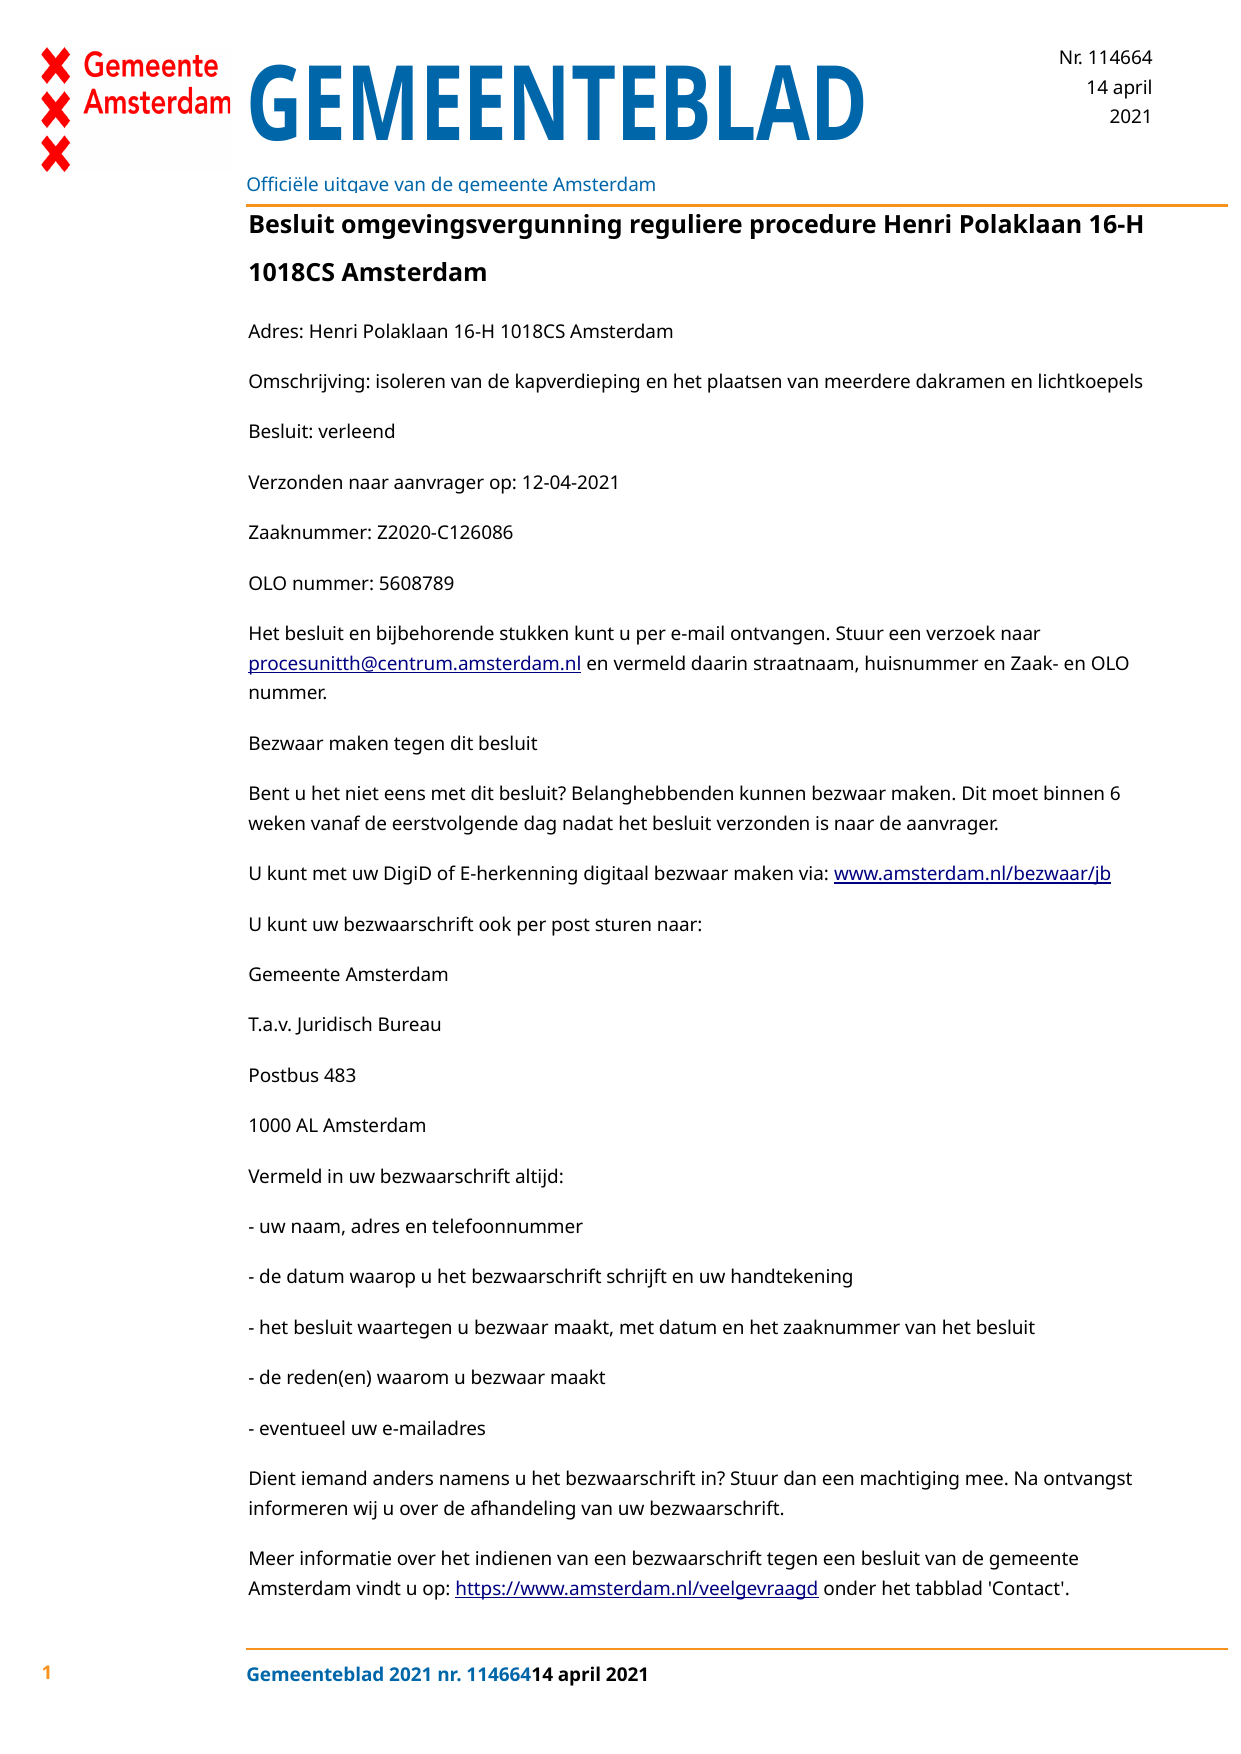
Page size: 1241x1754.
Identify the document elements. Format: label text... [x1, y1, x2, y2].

text Gemeente Amsterdam [248, 961, 1152, 987]
text Verzonden naar aanvrager op: 12-04-2021 [248, 469, 1152, 495]
text Postbus 483 [248, 1062, 1152, 1088]
text 1000 AL Amsterdam [248, 1112, 1152, 1138]
picture [41, 47, 231, 172]
text Omschrijving: isoleren van de kapverdieping en het plaatsen van meerdere dakramen en lichtkoepels [248, 368, 1152, 394]
text Vermeld in uw bezwaarschrift altijd: [248, 1163, 1152, 1189]
text - het besluit waartegen u bezwaar maakt, met datum en het zaaknummer van het besluit [248, 1314, 1152, 1340]
text - de reden(en) waarom u bezwaar maakt [248, 1364, 1152, 1390]
text U kunt uw bezwaarschrift ook per post sturen naar: [248, 911, 1152, 937]
text Bent u het niet eens met dit besluit? Belanghebbenden kunnen bezwaar maken. Dit moet binnen 6 weken vanaf de eerstvolgende dag nadat het besluit verzonden is naar de aanvrager. [248, 780, 1152, 836]
text - de datum waarop u het bezwaarschrift schrijft en uw handtekening [248, 1264, 1152, 1289]
text Adres: Henri Polaklaan 16-H 1018CS Amsterdam [248, 318, 1152, 344]
text Zaaknummer: Z2020-C126086 [248, 519, 1152, 545]
text Meer informatie over het indienen van een bezwaarschrift tegen een besluit van de gemeente Amsterdam vindt u op: https://www.amsterdam.nl/veelgevraagd onder het tabblad 'Contact'. [248, 1545, 1152, 1601]
text - uw naam, adres en telefoonnummer [248, 1213, 1152, 1239]
text - eventueel uw e-mailadres [248, 1415, 1152, 1441]
text Het besluit en bijbehorende stukken kunt u per e-mail ontvangen. Stuur een verzoek naar procesunitth@centrum.amsterdam.nl en vermeld daarin straatnaam, huisnummer en Zaak- en OLO nummer. [248, 620, 1152, 705]
text Besluit: verleend [248, 419, 1152, 444]
text OLO nummer: 5608789 [248, 570, 1152, 596]
text Bezwaar maken tegen dit besluit [248, 730, 1152, 756]
text Besluit omgevingsvergunning reguliere procedure Henri Polaklaan 16-H 1018CS Amsterdam [248, 207, 1152, 288]
text T.a.v. Juridisch Bureau [248, 1012, 1152, 1037]
text Dient iemand anders namens u het bezwaarschrift in? Stuur dan een machtiging mee. Na ontvangst informeren wij u over de afhandeling van uw bezwaarschrift. [248, 1465, 1152, 1521]
text U kunt met uw DigiD of E-herkenning digitaal bezwaar maken via: www.amsterdam.nl/bezwaar/jb [248, 860, 1152, 886]
